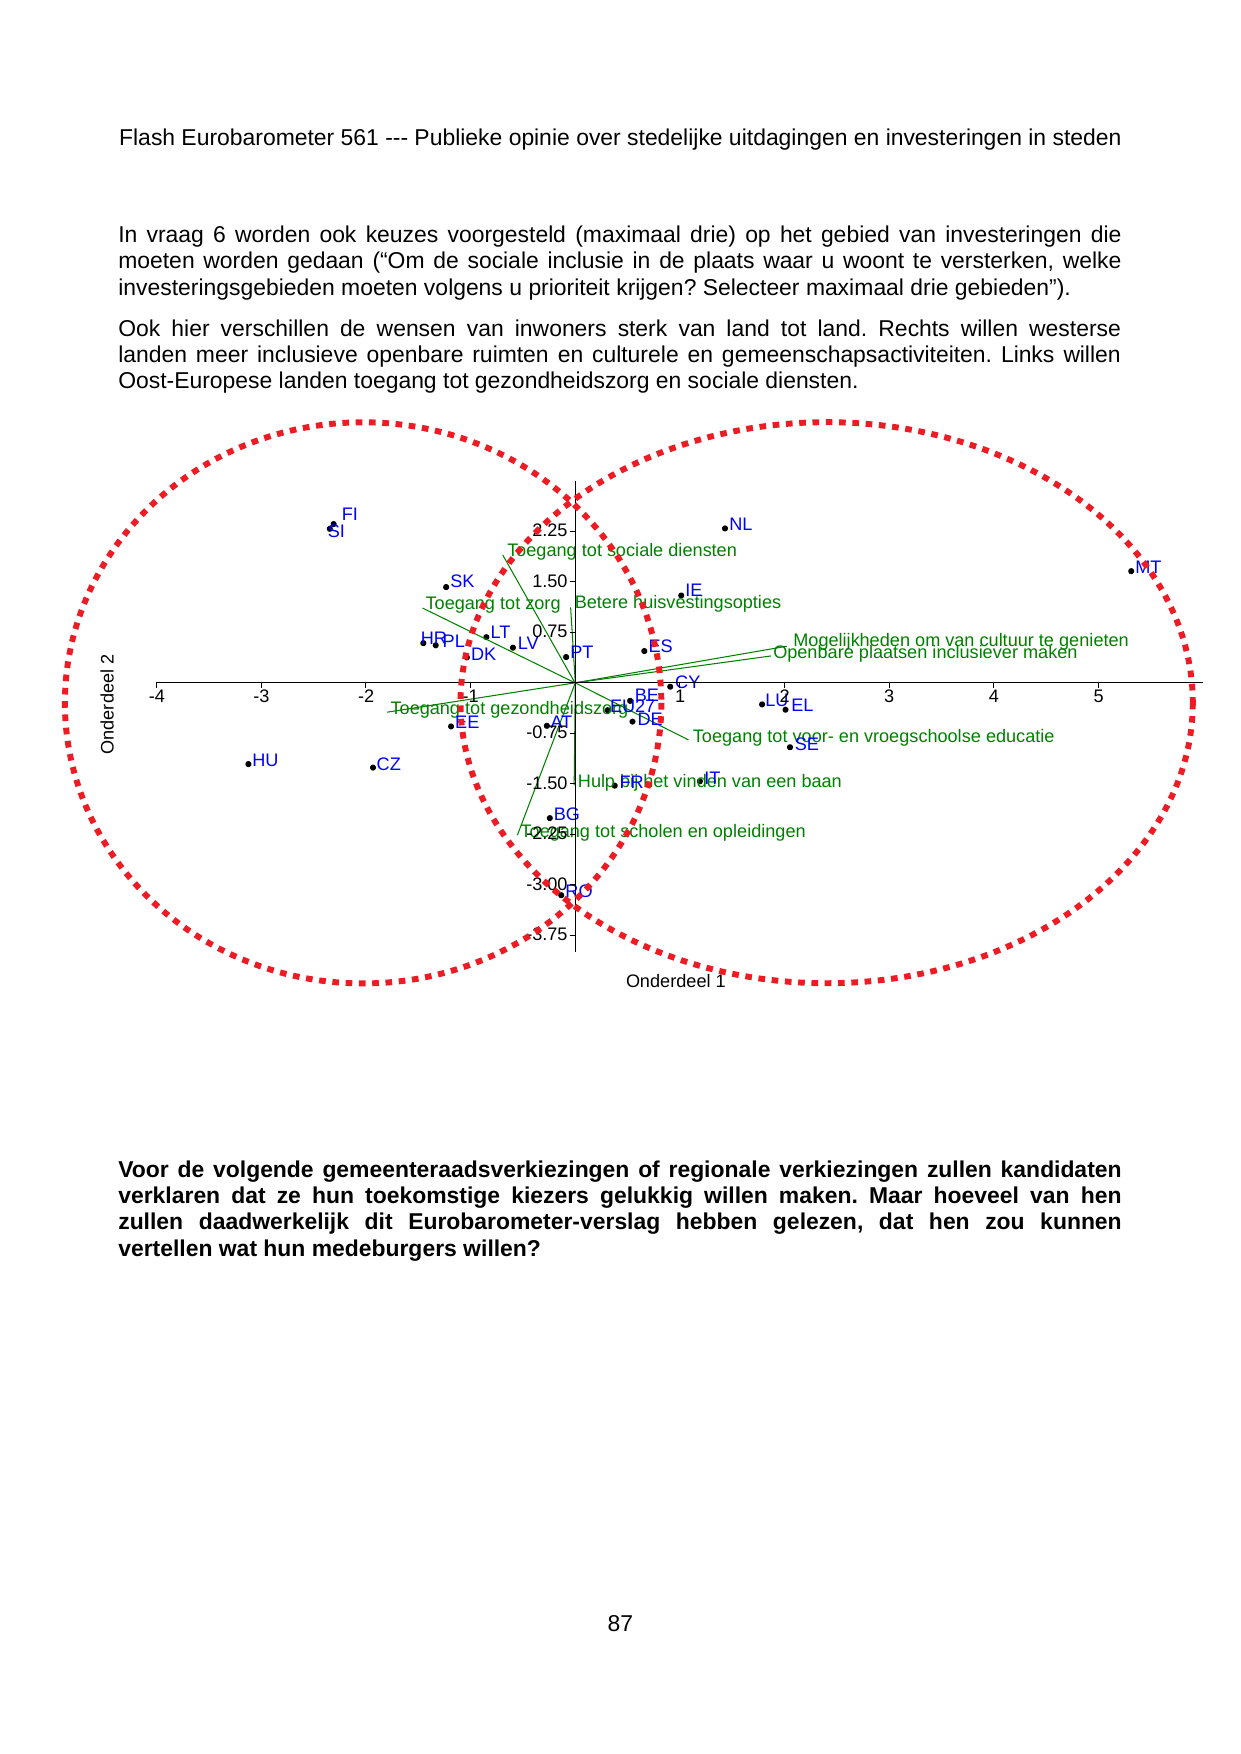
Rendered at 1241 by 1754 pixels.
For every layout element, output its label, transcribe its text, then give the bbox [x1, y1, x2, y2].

text Voor de volgende gemeenteraadsverkiezingen of regionale verkiezingen zullen kandidaten verklaren dat ze hun toekomstige kiezers gelukkig willen maken. Maar hoeveel van hen zullen daadwerkelijk dit Eurobarometer-verslag hebben gelezen, dat hen zou kunnen vertellen wat hun medeburgers willen? [118, 1156, 1122, 1261]
text Ook hier verschillen de wensen van inwoners sterk van land tot land. Rechts willen westerse landen meer inclusieve openbare ruimten en culturele en gemeenschapsactiviteiten. Links willen Oost-Europese landen toegang tot gezondheidszorg en sociale diensten. [118, 314, 1122, 393]
text In vraag 6 worden ook keuzes voorgesteld (maximaal drie) op het gebied van investeringen die moeten worden gedaan (“Om de sociale inclusie in de plaats waar u woont te versterken, welke investeringsgebieden moeten volgens u prioriteit krijgen? Selecteer maximaal drie gebieden”). [118, 221, 1122, 300]
